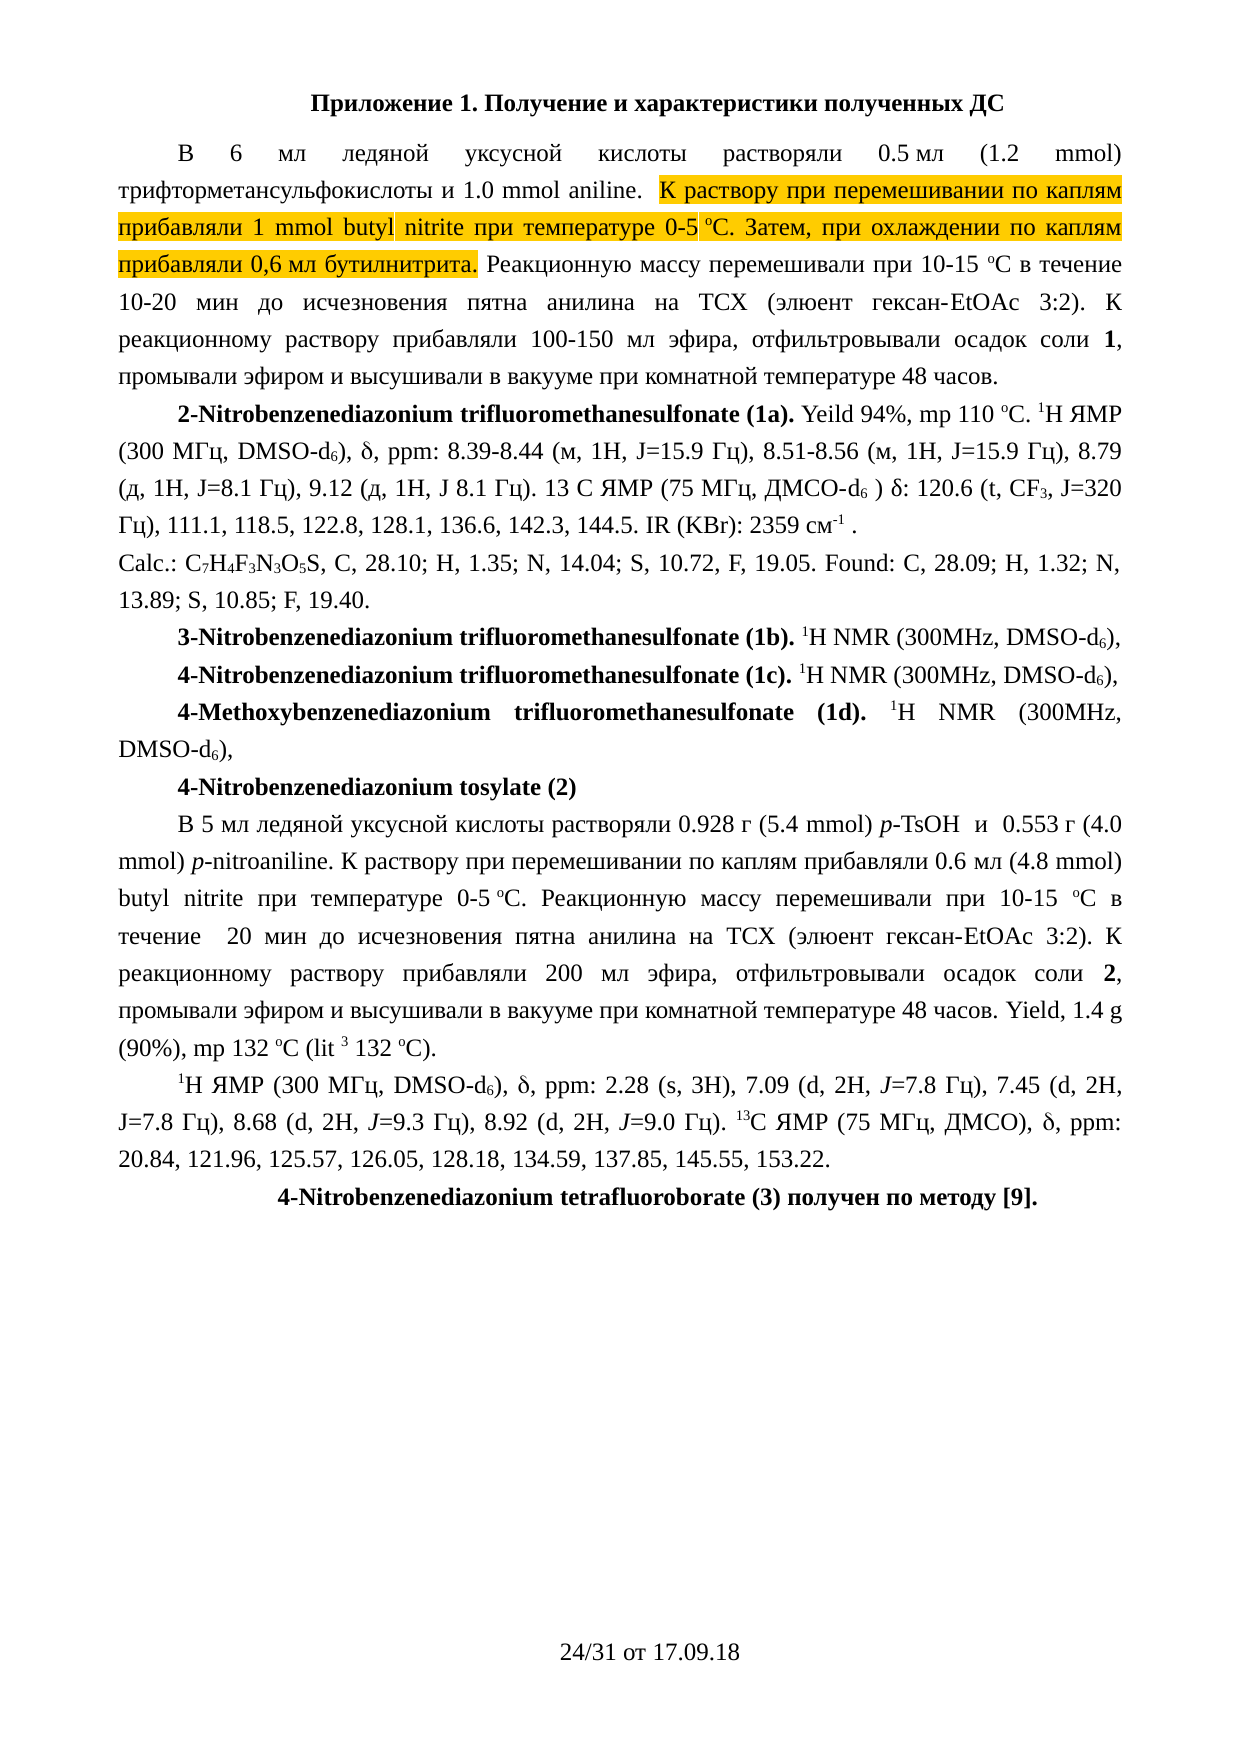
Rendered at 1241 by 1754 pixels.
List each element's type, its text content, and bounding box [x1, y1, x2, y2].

text В 5 мл ледяной уксусной кислоты растворяли 0.928 г (5.4 mmol) p-TsOH и 0.553 г (4.0 mmol) p-nitroaniline. К раствору при перемешивании по каплям прибавляли 0.6 мл (4.8 mmol) butyl nitrite при температуре 0-5 оС. Реакционную массу перемешивали при 10-15 оС в течение 20 мин до исчезновения пятна анилина на ТСХ (элюент гексан-EtOAc 3:2). К реакционному раствору прибавляли 200 мл эфира, отфильтровывали осадок соли 2, промывали эфиром и высушивали в вакууме при комнатной температуре 48 часов. Yield, 1.4 g (90%), mp 132 oC (lit 3 132 oC). [118, 809, 1122, 1061]
text 2-Nitrobenzenediazonium trifluoromethanesulfonate (1a). Yeild 94%, mp 110 oC. 1H ЯМР (300 МГц, DMSO-d6), , ppm: 8.39-8.44 (м, 1Н, J=15.9 Гц), 8.51-8.56 (м, 1Н, J=15.9 Гц), 8.79 (д, 1Н, J=8.1 Гц), 9.12 (д, 1Н, J 8.1 Гц). 13 С ЯМР (75 МГц, ДМСО-d6 ) δ: 120.6 (t, CF3, J=320 Гц), 111.1, 118.5, 122.8, 128.1, 136.6, 142.3, 144.5. IR (KBr): 2359 см-1 . [118, 399, 1122, 539]
text Приложение 1. Получение и характеристики полученных ДС [193, 88, 1122, 117]
text 3-Nitrobenzenediazonium trifluoromethanesulfonate (1b). 1H NMR (300MHz, DMSO-d6), [118, 622, 1122, 651]
text Calc.: C7H4F3N3O5S, C, 28.10; H, 1.35; N, 14.04; S, 10.72, F, 19.05. Found: C, 28.09; H, 1.32; N, 13.89; S, 10.85; F, 19.40. [118, 548, 1122, 614]
text В 6 мл ледяной уксусной кислоты растворяли 0.5 мл (1.2 mmol) трифторметансульфокислоты и 1.0 mmol aniline. К раствору при перемешивании по каплям прибавляли 1 mmol butyl nitrite при температуре 0-5 оС. Затем, при охлаждении по каплям прибавляли 0,6 мл бутилнитрита. Реакционную массу перемешивали при 10-15 оС в течение 10-20 мин до исчезновения пятна анилина на ТСХ (элюент гексан-EtOAc 3:2). К реакционному раствору прибавляли 100-150 мл эфира, отфильтровывали осадок соли 1, промывали эфиром и высушивали в вакууме при комнатной температуре 48 часов. [118, 138, 1122, 390]
text 4-Nitrobenzenediazonium trifluoromethanesulfonate (1c). 1H NMR (300MHz, DMSO-d6), [118, 660, 1122, 688]
text 4-Nitrobenzenediazonium tosylate (2) [118, 772, 1122, 800]
text 1H ЯМР (300 МГц, DMSO-d6), , ppm: 2.28 (s, 3H), 7.09 (d, 2H, J=7.8 Гц), 7.45 (d, 2H, J=7.8 Гц), 8.68 (d, 2H, J=9.3 Гц), 8.92 (d, 2H, J=9.0 Гц). 13C ЯМР (75 МГц, ДМСО), , ppm: 20.84, 121.96, 125.57, 126.05, 128.18, 134.59, 137.85, 145.55, 153.22. [118, 1070, 1122, 1173]
text 4-Methoxybenzenediazonium trifluoromethanesulfonate (1d). 1H NMR (300MHz, DMSO-d6), [118, 697, 1122, 763]
text 4-Nitrobenzenediazonium tetrafluoroborate (3) получен по методу [9]. [193, 1182, 1122, 1211]
